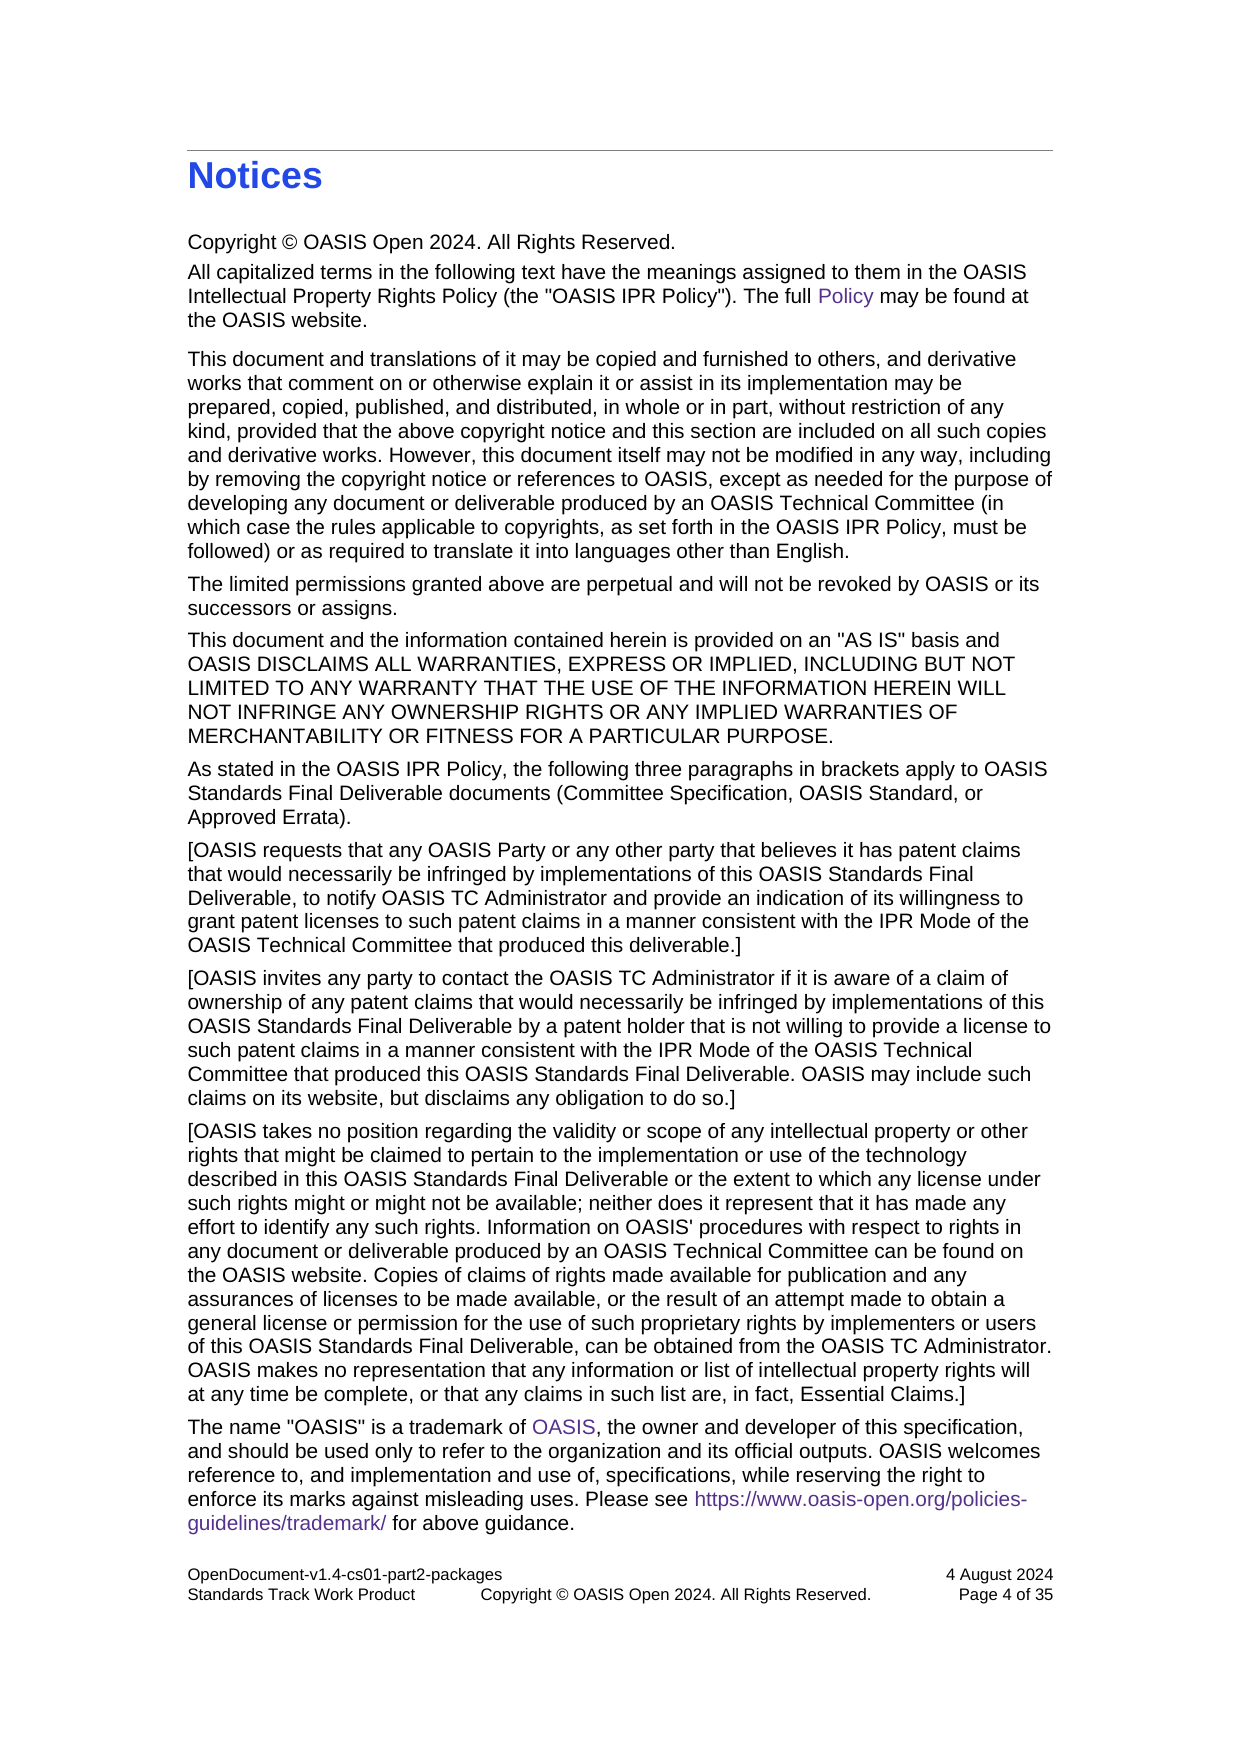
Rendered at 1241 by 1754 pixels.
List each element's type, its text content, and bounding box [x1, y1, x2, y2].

text This document and the information contained herein is provided on an "AS IS" basis and OASIS DISCLAIMS ALL WARRANTIES, EXPRESS OR IMPLIED, INCLUDING BUT NOT LIMITED TO ANY WARRANTY THAT THE USE OF THE INFORMATION HEREIN WILL NOT INFRINGE ANY OWNERSHIP RIGHTS OR ANY IMPLIED WARRANTIES OF MERCHANTABILITY OR FITNESS FOR A PARTICULAR PURPOSE. [187, 628, 1053, 748]
text This document and translations of it may be copied and furnished to others, and derivative works that comment on or otherwise explain it or assist in its implementation may be prepared, copied, published, and distributed, in whole or in part, without restriction of any kind, provided that the above copyright notice and this section are included on all such copies and derivative works. However, this document itself may not be modified in any way, including by removing the copyright notice or references to OASIS, except as needed for the purpose of developing any document or deliverable produced by an OASIS Technical Committee (in which case the rules applicable to copyrights, as set forth in the OASIS IPR Policy, must be followed) or as required to translate it into languages other than English. [187, 347, 1053, 562]
text The limited permissions granted above are perpetual and will not be revoked by OASIS or its successors or assigns. [187, 571, 1053, 619]
text [OASIS takes no position regarding the validity or scope of any intellectual property or other rights that might be claimed to pertain to the implementation or use of the technology described in this OASIS Standards Final Deliverable or the extent to which any license under such rights might or might not be available; neither does it represent that it has made any effort to identify any such rights. Information on OASIS' procedures with respect to rights in any document or deliverable produced by an OASIS Technical Committee can be found on the OASIS website. Copies of claims of rights made available for publication and any assurances of licenses to be made available, or the result of an attempt made to obtain a general license or permission for the use of such proprietary rights by implementers or users of this OASIS Standards Final Deliverable, can be obtained from the OASIS TC Administrator. OASIS makes no representation that any information or list of intellectual property rights will at any time be complete, or that any claims in such list are, in fact, Essential Claims.] [187, 1119, 1053, 1406]
text [OASIS requests that any OASIS Party or any other party that believes it has patent claims that would necessarily be infringed by implementations of this OASIS Standards Final Deliverable, to notify OASIS TC Administrator and provide an indication of its willingness to grant patent licenses to such patent claims in a manner consistent with the IPR Mode of the OASIS Technical Committee that produced this deliverable.] [187, 837, 1053, 957]
text Copyright © OASIS Open 2024. All Rights Reserved. [187, 230, 1053, 254]
text As stated in the OASIS IPR Policy, the following three paragraphs in brackets apply to OASIS Standards Final Deliverable documents (Committee Specification, OASIS Standard, or Approved Errata). [187, 757, 1053, 829]
text The name "OASIS" is a trademark of OASIS, the owner and developer of this specification, and should be used only to refer to the organization and its official outputs. OASIS welcomes reference to, and implementation and use of, specifications, while reserving the right to enforce its marks against misleading uses. Please see https://www.oasis-open.org/policies-guidelines/trademark/ for above guidance. [187, 1415, 1053, 1535]
text Notices [187, 151, 1053, 196]
text All capitalized terms in the following text have the meanings assigned to them in the OASIS Intellectual Property Rights Policy (the "OASIS IPR Policy"). The full Policy may be found at the OASIS website. [187, 260, 1053, 332]
text [OASIS invites any party to contact the OASIS TC Administrator if it is aware of a claim of ownership of any patent claims that would necessarily be infringed by implementations of this OASIS Standards Final Deliverable by a patent holder that is not willing to provide a license to such patent claims in a manner consistent with the IPR Mode of the OASIS Technical Committee that produced this OASIS Standards Final Deliverable. OASIS may include such claims on its website, but disclaims any obligation to do so.] [187, 966, 1053, 1110]
